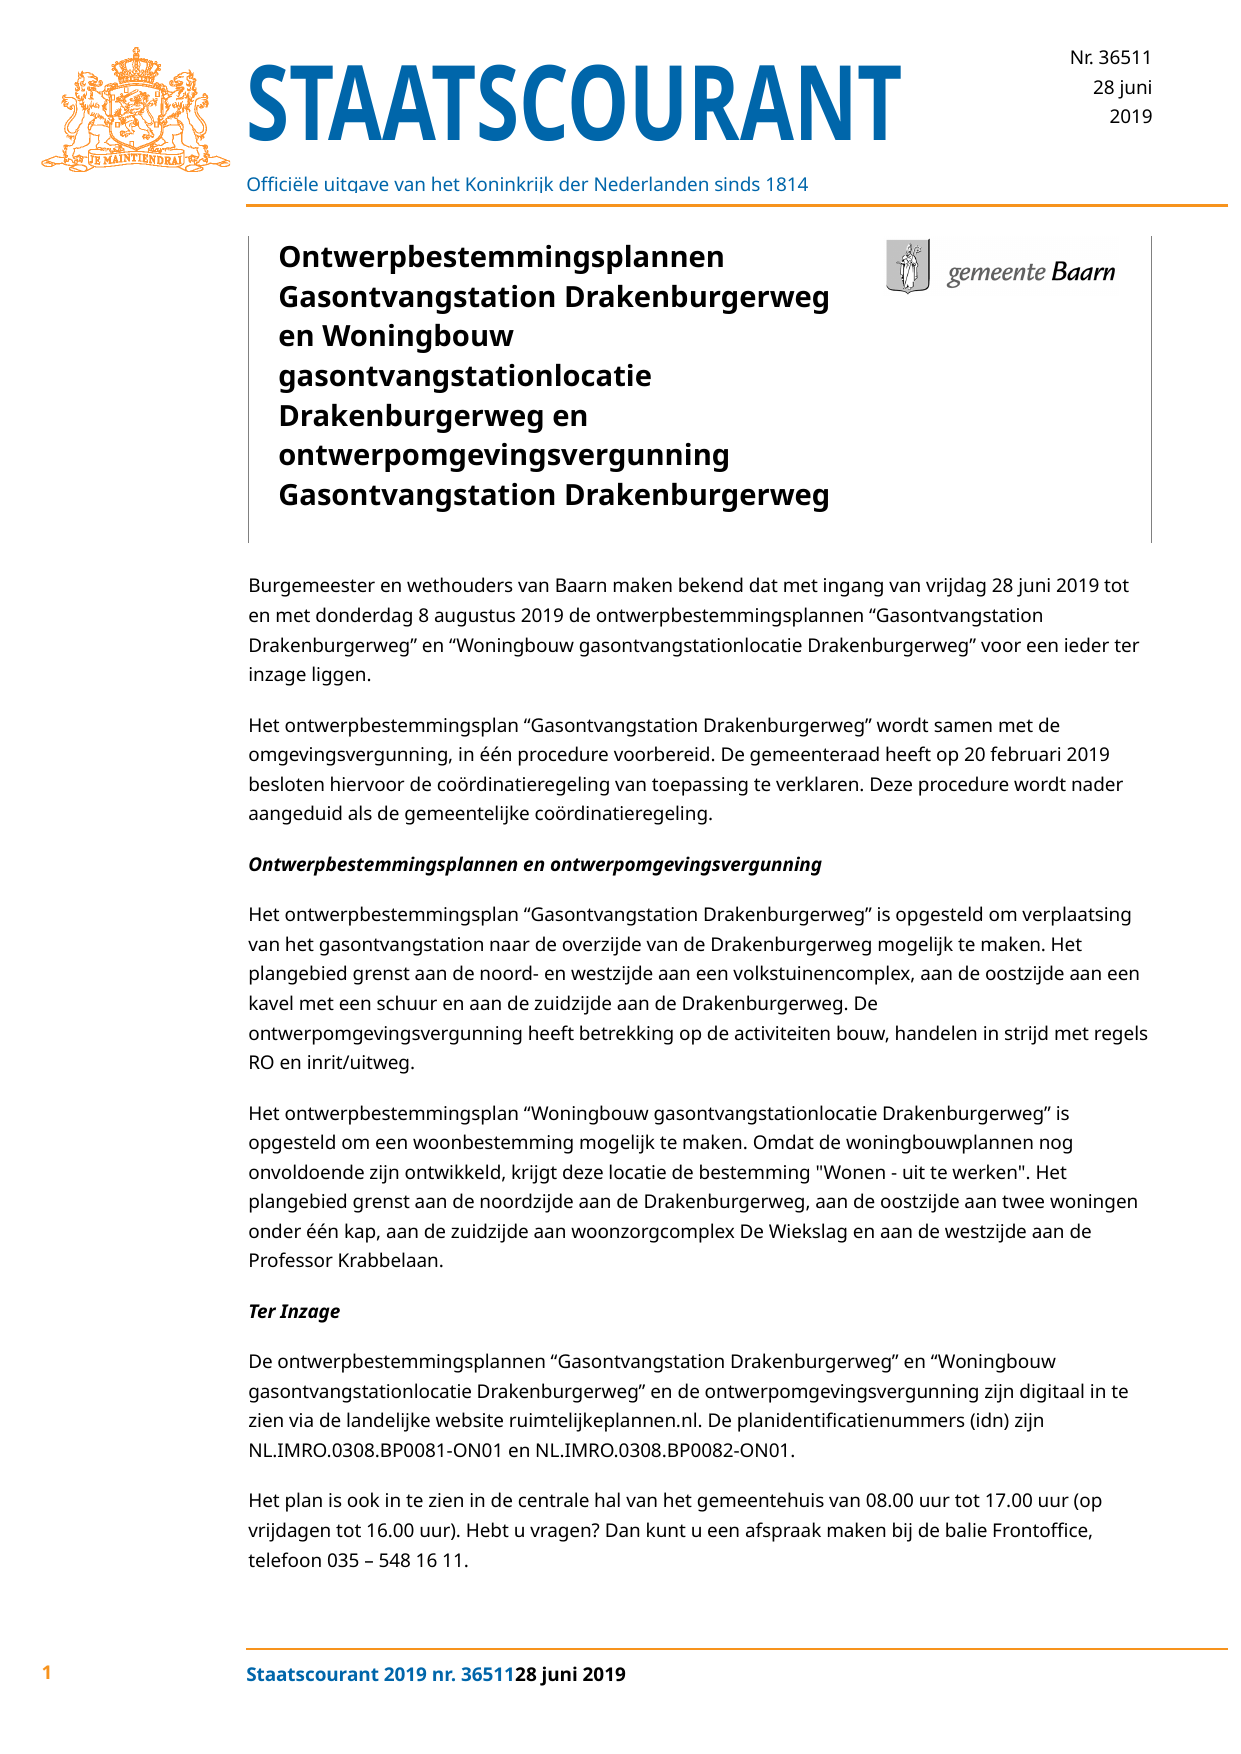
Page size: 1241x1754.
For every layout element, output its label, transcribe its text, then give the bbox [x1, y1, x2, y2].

table_header Ontwerpbestemmingsplannen Gasontvangstation Drakenburgerweg en Woningbouw gasontvangstationlocatie Drakenburgerweg en ontwerpomgevingsvergunning Gasontvangstation Drakenburgerweg [249, 236, 850, 543]
text Ontwerpbestemmingsplannen en ontwerpomgevingsvergunning [248, 851, 1152, 877]
text Het ontwerpbestemmingsplan “Gasontvangstation Drakenburgerweg” is opgesteld om verplaatsing van het gasontvangstation naar de overzijde van de Drakenburgerweg mogelijk te maken. Het plangebied grenst aan de noord- en westzijde aan een volkstuinencomplex, aan de oostzijde aan een kavel met een schuur en aan de zuidzijde aan de Drakenburgerweg. De ontwerpomgevingsvergunning heeft betrekking op de activiteiten bouw, handelen in strijd met regels RO en inrit/uitweg. [248, 901, 1152, 1075]
text Burgemeester en wethouders van Baarn maken bekend dat met ingang van vrijdag 28 juni 2019 tot en met donderdag 8 augustus 2019 de ontwerpbestemmingsplannen “Gasontvangstation Drakenburgerweg” en “Woningbouw gasontvangstationlocatie Drakenburgerweg” voor een ieder ter inzage liggen. [248, 573, 1152, 687]
text De ontwerpbestemmingsplannen “Gasontvangstation Drakenburgerweg” en “Woningbouw gasontvangstationlocatie Drakenburgerweg” en de ontwerpomgevingsvergunning zijn digitaal in te zien via de landelijke website ruimtelijkeplannen.nl. De planidentificatienummers (idn) zijn NL.IMRO.0308.BP0081-ON01 en NL.IMRO.0308.BP0082-ON01. [248, 1348, 1152, 1463]
picture [41, 47, 231, 172]
table_header [850, 236, 1151, 543]
text Het ontwerpbestemmingsplan “Woningbouw gasontvangstationlocatie Drakenburgerweg” is opgesteld om een woonbestemming mogelijk te maken. Omdat de woningbouwplannen nog onvoldoende zijn ontwikkeld, krijgt deze locatie de bestemming "Wonen - uit te werken". Het plangebied grenst aan de noordzijde aan de Drakenburgerweg, aan de oostzijde aan twee woningen onder één kap, aan de zuidzijde aan woonzorgcomplex De Wiekslag en aan de westzijde aan de Professor Krabbelaan. [248, 1100, 1152, 1273]
text Het ontwerpbestemmingsplan “Gasontvangstation Drakenburgerweg” wordt samen met de omgevingsvergunning, in één procedure voorbereid. De gemeenteraad heeft op 20 februari 2019 besloten hiervoor de coördinatieregeling van toepassing te verklaren. Deze procedure wordt nader aangeduid als de gemeentelijke coördinatieregeling. [248, 712, 1152, 826]
text Ter Inzage [248, 1298, 1152, 1324]
text Het plan is ook in te zien in de centrale hal van het gemeentehuis van 08.00 uur tot 17.00 uur (op vrijdagen tot 16.00 uur). Hebt u vragen? Dan kunt u een afspraak maken bij de balie Frontoffice, telefoon 035 – 548 16 11. [248, 1488, 1152, 1573]
picture [882, 236, 1119, 296]
